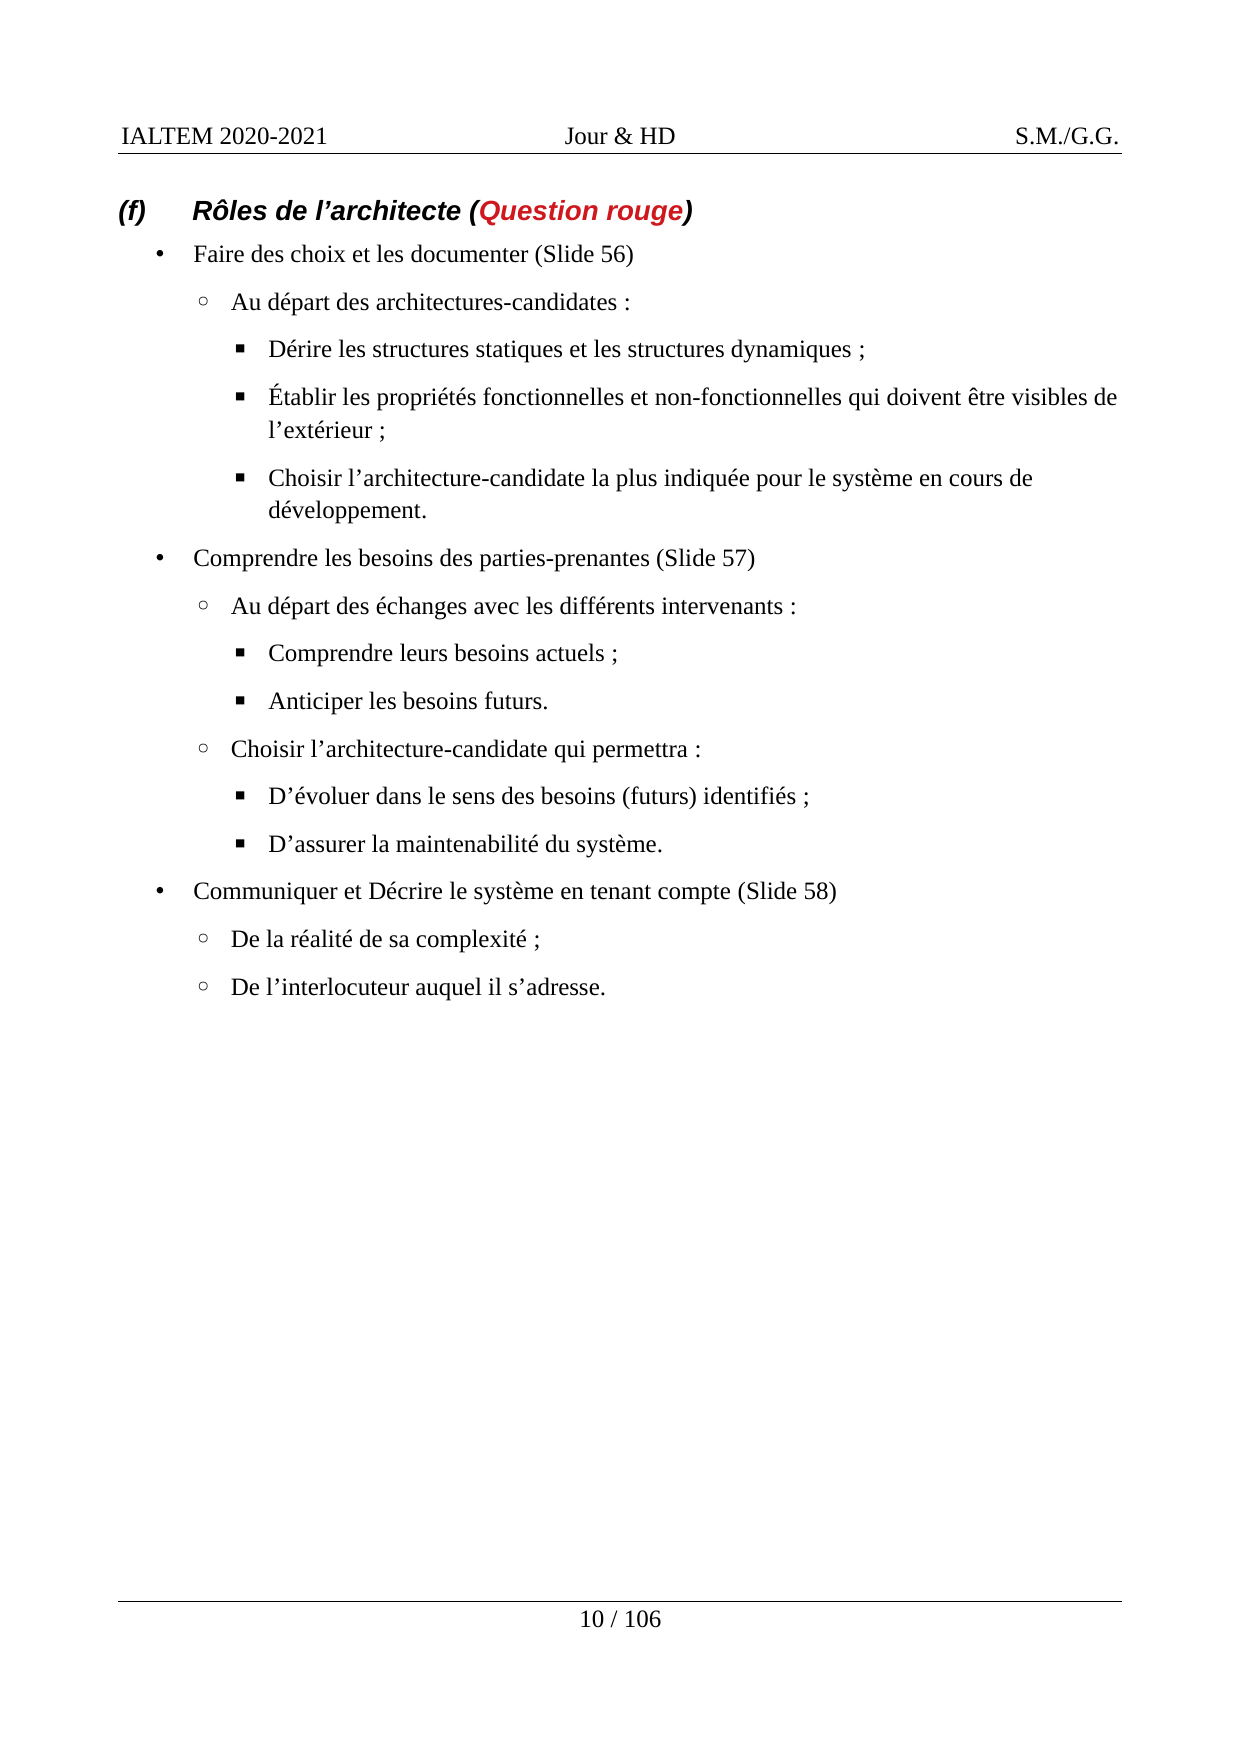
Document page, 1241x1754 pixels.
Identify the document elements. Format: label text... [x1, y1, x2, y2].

list Au départ des échanges avec les différents intervenants : [193, 591, 1122, 619]
list D’évoluer dans le sens des besoins (futurs) identifiés ; [231, 781, 1122, 810]
list Comprendre les besoins des parties-prenantes (Slide 57) [156, 543, 1122, 572]
list Dérire les structures statiques et les structures dynamiques ; [231, 334, 1122, 363]
list Communiquer et Décrire le système en tenant compte (Slide 58) [156, 876, 1122, 905]
list D’assurer la maintenabilité du système. [231, 829, 1122, 858]
list Choisir l’architecture-candidate la plus indiquée pour le système en cours de développement. [231, 463, 1122, 524]
list De l’interlocuteur auquel il s’adresse. [193, 972, 1122, 1000]
list De la réalité de sa complexité ; [193, 924, 1122, 953]
subtitle Rôles de l’architecte (Question rouge) [118, 195, 1122, 227]
list Au départ des architectures-candidates : [193, 287, 1122, 316]
list Anticiper les besoins futurs. [231, 686, 1122, 715]
list Faire des choix et les documenter (Slide 56) [156, 239, 1122, 268]
list Comprendre leurs besoins actuels ; [231, 638, 1122, 667]
list Établir les propriétés fonctionnelles et non-fonctionnelles qui doivent être visibles de l’extérieur ; [231, 382, 1122, 444]
list Choisir l’architecture-candidate qui permettra : [193, 734, 1122, 762]
